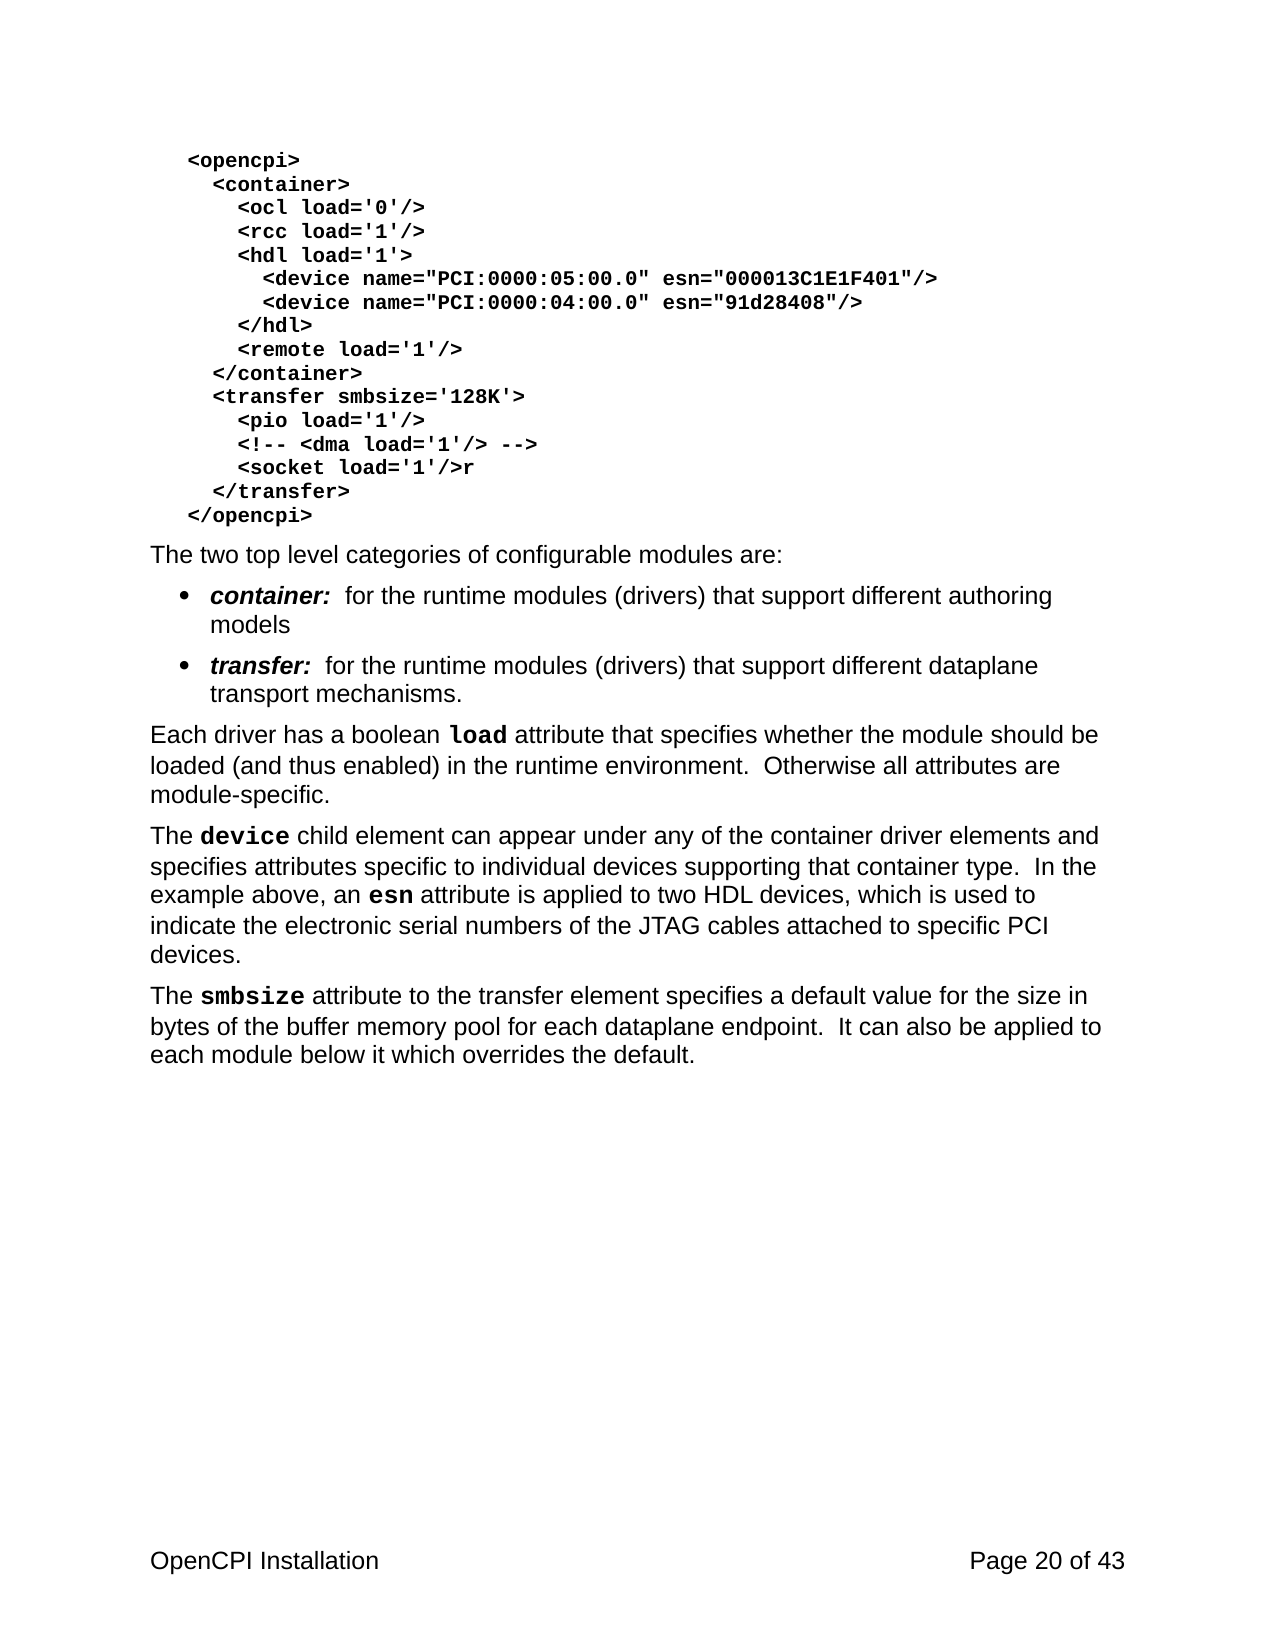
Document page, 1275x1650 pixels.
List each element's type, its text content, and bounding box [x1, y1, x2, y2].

list transfer: for the runtime modules (drivers) that support different dataplane transport mechanisms. [180, 651, 1125, 708]
text The smbsize attribute to the transfer element specifies a default value for the size in bytes of the buffer memory pool for each dataplane endpoint. It can also be applied to each module below it which overrides the default. [150, 981, 1125, 1069]
list container: for the runtime modules (drivers) that support different authoring models [180, 581, 1125, 639]
text The two top level categories of configurable modules are: [150, 540, 1125, 569]
text <opencpi> <container> <ocl load='0'/> <rcc load='1'/> <hdl load='1'> <device name="PCI:0000:05:00.0" esn="000013C1E1F401"/> <device name="PCI:0000:04:00.0" esn="91d28408"/> </hdl> <remote load='1'/> </container> <transfer smbsize='128K'> <pio load='1'/> <!-- <dma load='1'/> --> <socket load='1'/>r </transfer> </opencpi> [187, 150, 1125, 528]
text The device child element can appear under any of the container driver elements and specifies attributes specific to individual devices supporting that container type. In the example above, an esn attribute is applied to two HDL devices, which is used to indicate the electronic serial numbers of the JTAG cables attached to specific PCI devices. [150, 821, 1125, 969]
text Each driver has a boolean load attribute that specifies whether the module should be loaded (and thus enabled) in the runtime environment. Otherwise all attributes are module-specific. [150, 720, 1125, 809]
